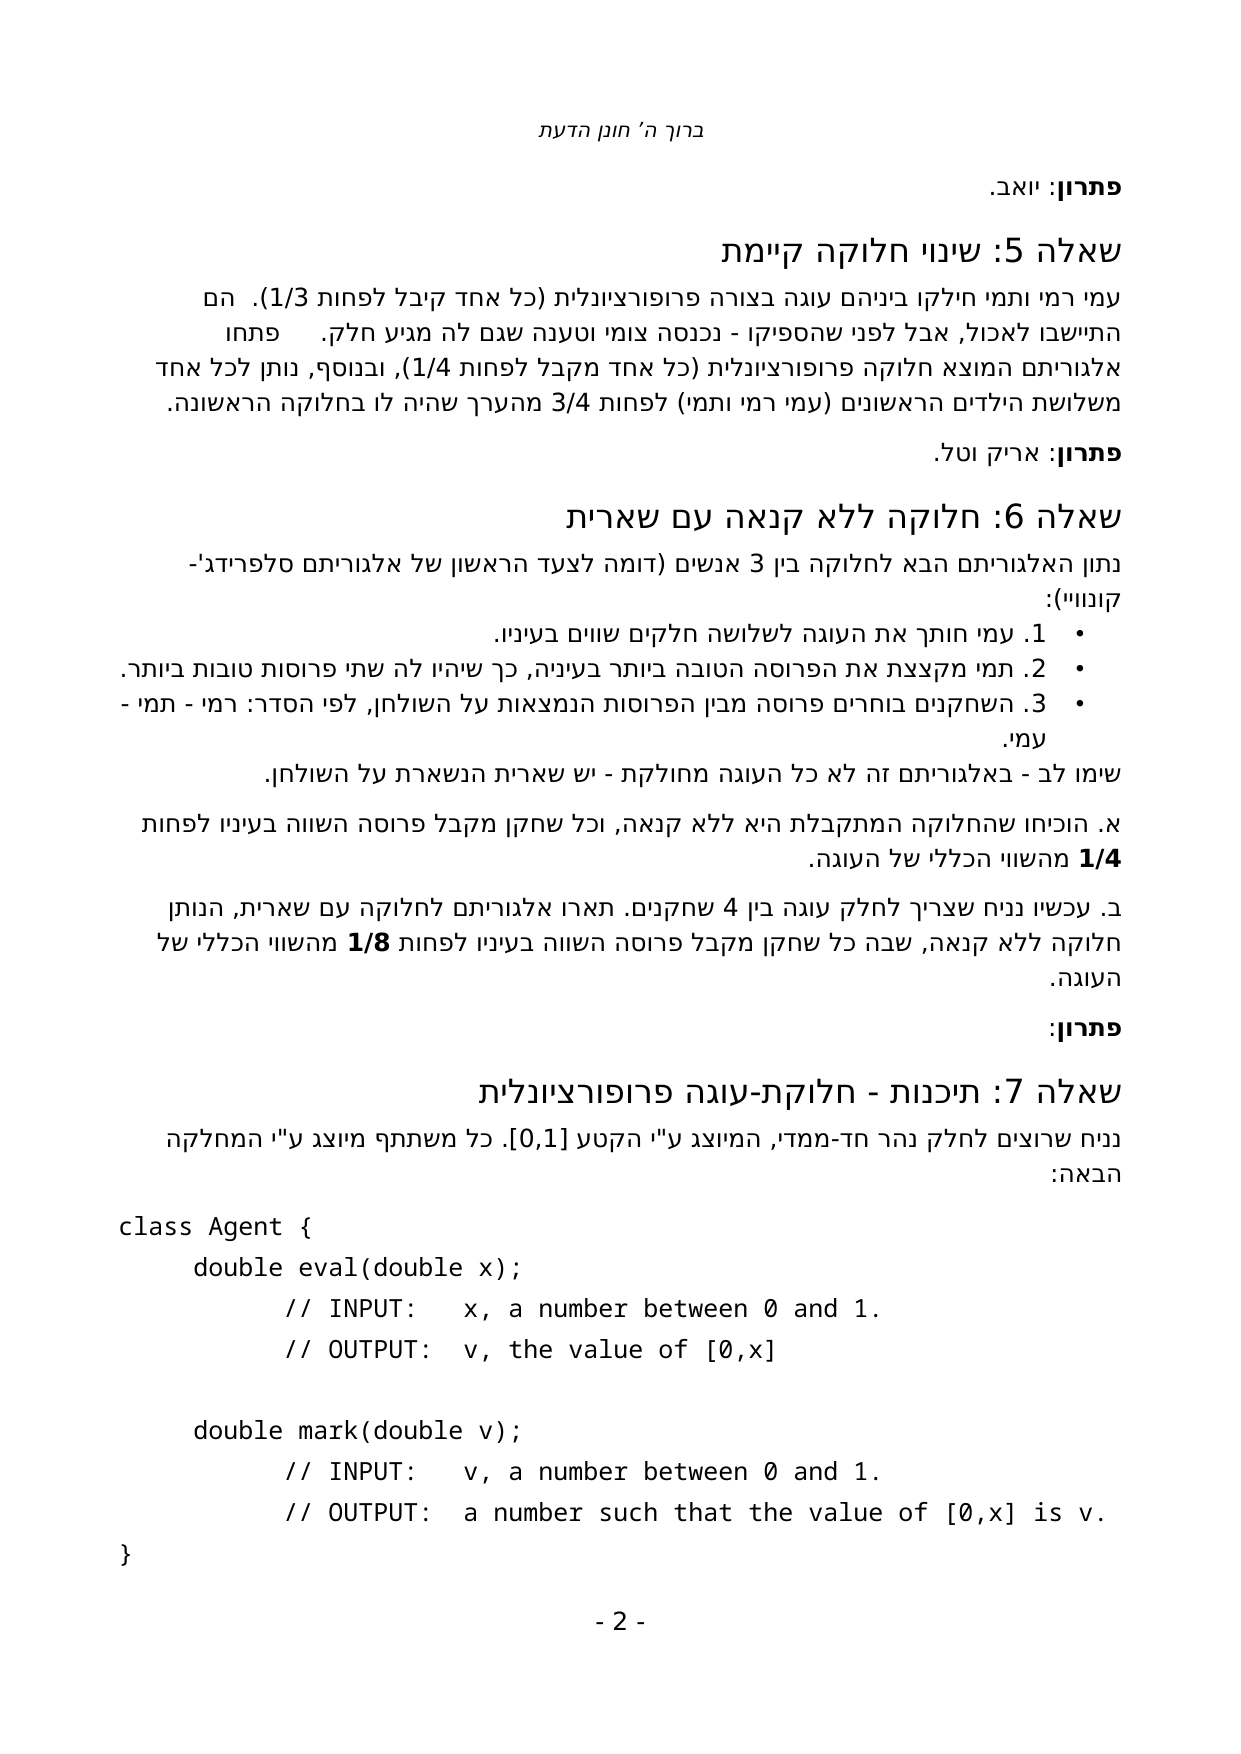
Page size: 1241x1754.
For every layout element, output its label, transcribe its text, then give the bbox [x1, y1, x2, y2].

text ב. עכשיו נניח שצריך לחלק עוגה בין 4 שחקנים. תארו אלגוריתם לחלוקה עם שארית, הנותן חלוקה ללא קנאה, שבה כל שחקן מקבל פרוסה השווה בעיניו לפחות 1/8 מהשווי הכללי של העוגה. [118, 893, 1122, 992]
text נניח שרוצים לחלק נהר חד-ממדי, המיוצג ע"י הקטע [0,1]. כל משתתף מיוצג ע"י המחלקה הבאה: [118, 1124, 1122, 1188]
subtitle שאלה 7: תיכנות - חלוקת-עוגה פרופורציונלית [118, 1073, 1122, 1112]
subtitle שאלה 6: חלוקה ללא קנאה עם שארית [118, 498, 1122, 537]
text } [118, 1536, 1122, 1569]
list 1. עמי חותך את העוגה לשלושה חלקים שווים בעיניו. [118, 619, 1084, 648]
text class Agent { [118, 1209, 1122, 1243]
text // OUTPUT: v, the value of [0,x] [118, 1331, 1122, 1365]
text פתרון: יואב. [118, 172, 1122, 201]
text עמי רמי ותמי חילקו ביניהם עוגה בצורה פרופורציונלית (כל אחד קיבל לפחות 1/3). הם התיישבו לאכול, אבל לפני שהספיקו - נכנסה צומי וטענה שגם לה מגיע חלק. פתחו אלגוריתם המוצא חלוקה פרופורציונלית (כל אחד מקבל לפחות 1/4), ובנוסף, נותן לכל אחד משלושת הילדים הראשונים (עמי רמי ותמי) לפחות 3/4 מהערך שהיה לו בחלוקה הראשונה. [118, 283, 1122, 417]
list 2. תמי מקצצת את הפרוסה הטובה ביותר בעיניה, כך שיהיו לה שתי פרוסות טובות ביותר. [118, 654, 1084, 683]
text נתון האלגוריתם הבא לחלוקה בין 3 אנשים (דומה לצעד הראשון של אלגוריתם סלפרידג'-קונוויי): [118, 549, 1122, 613]
text double mark(double v); [118, 1413, 1122, 1447]
text פתרון: אריק וטל. [118, 438, 1122, 467]
text double eval(double x); [118, 1250, 1122, 1284]
text א. הוכיחו שהחלוקה המתקבלת היא ללא קנאה, וכל שחקן מקבל פרוסה השווה בעיניו לפחות 1/4 מהשווי הכללי של העוגה. [118, 809, 1122, 873]
text שימו לב - באלגוריתם זה לא כל העוגה מחולקת - יש שארית הנשארת על השולחן. [118, 759, 1122, 788]
list 3. השחקנים בוחרים פרוסה מבין הפרוסות הנמצאות על השולחן, לפי הסדר: רמי - תמי - עמי. [118, 689, 1084, 753]
text // INPUT: x, a number between 0 and 1. [118, 1291, 1122, 1324]
text // INPUT: v, a number between 0 and 1. [118, 1454, 1122, 1488]
text // OUTPUT: a number such that the value of [0,x] is v. [118, 1495, 1122, 1529]
subtitle שאלה 5: שינוי חלוקה קיימת [118, 232, 1122, 271]
text פתרון: [118, 1013, 1122, 1042]
